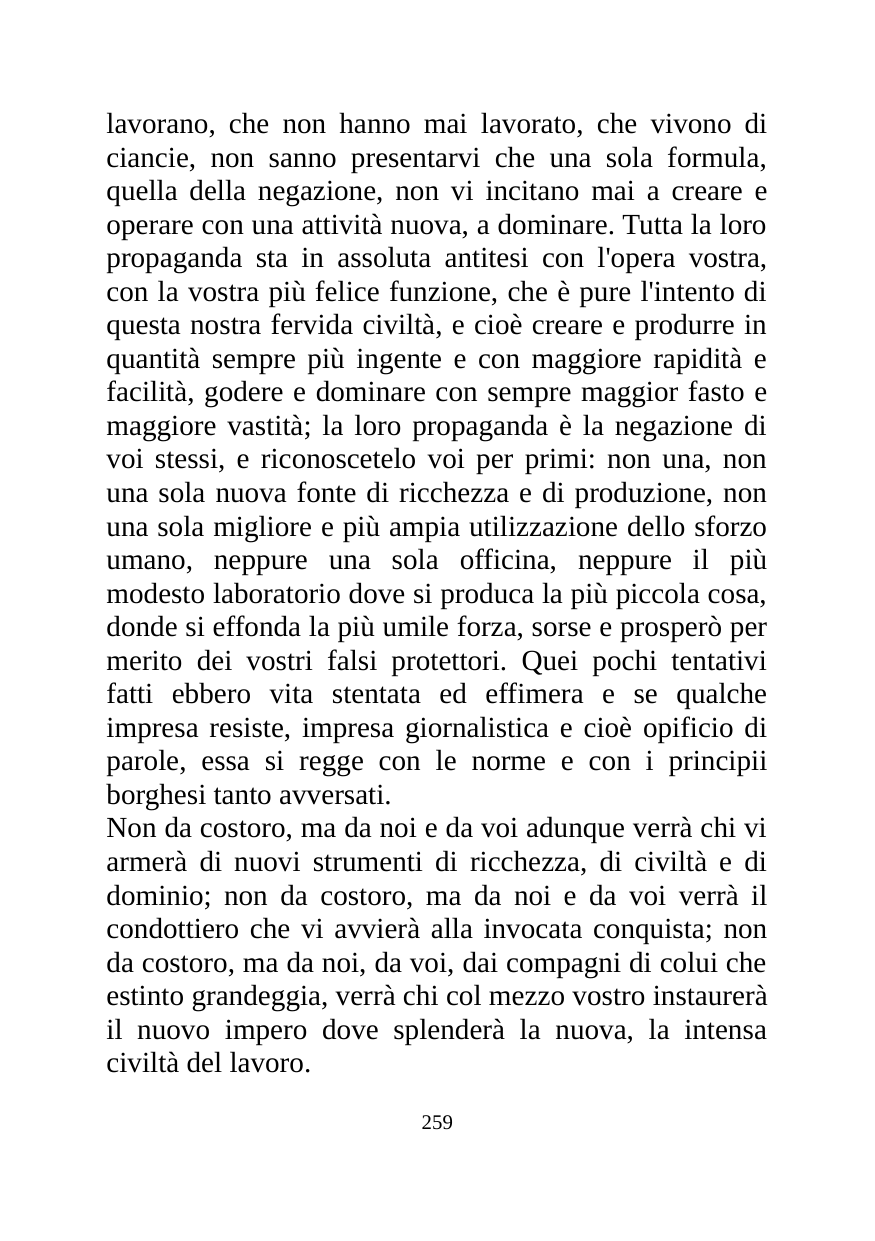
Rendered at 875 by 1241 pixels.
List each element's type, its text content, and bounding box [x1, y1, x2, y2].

text Non da costoro, ma da noi e da voi adunque verrà chi vi armerà di nuovi strumenti di ricchezza, di civiltà e di dominio; non da costoro, ma da noi e da voi verrà il condottiero che vi avvierà alla invocata conquista; non da costoro, ma da noi, da voi, dai compagni di colui che estinto grandeggia, verrà chi col mezzo vostro instaurerà il nuovo impero dove splenderà la nuova, la intensa civiltà del lavoro. [106, 811, 768, 1079]
text lavorano, che non hanno mai lavorato, che vivono di ciancie, non sanno presentarvi che una sola formula, quella della negazione, non vi incitano mai a creare e operare con una attività nuova, a dominare. Tutta la loro propaganda sta in assoluta antitesi con l'opera vostra, con la vostra più felice funzione, che è pure l'intento di questa nostra fervida civiltà, e cioè creare e produrre in quantità sempre più ingente e con maggiore rapidità e facilità, godere e dominare con sempre maggior fasto e maggiore vastità; la loro propaganda è la negazione di voi stessi, e riconoscetelo voi per primi: non una, non una sola nuova fonte di ricchezza e di produzione, non una sola migliore e più ampia utilizzazione dello sforzo umano, neppure una sola officina, neppure il più modesto laboratorio dove si produca la più piccola cosa, donde si effonda la più umile forza, sorse e prosperò per merito dei vostri falsi protettori. Quei pochi tentativi fatti ebbero vita stentata ed effimera e se qualche impresa resiste, impresa giornalistica e cioè opificio di parole, essa si regge con le norme e con i principii borghesi tanto avversati. [106, 106, 768, 811]
